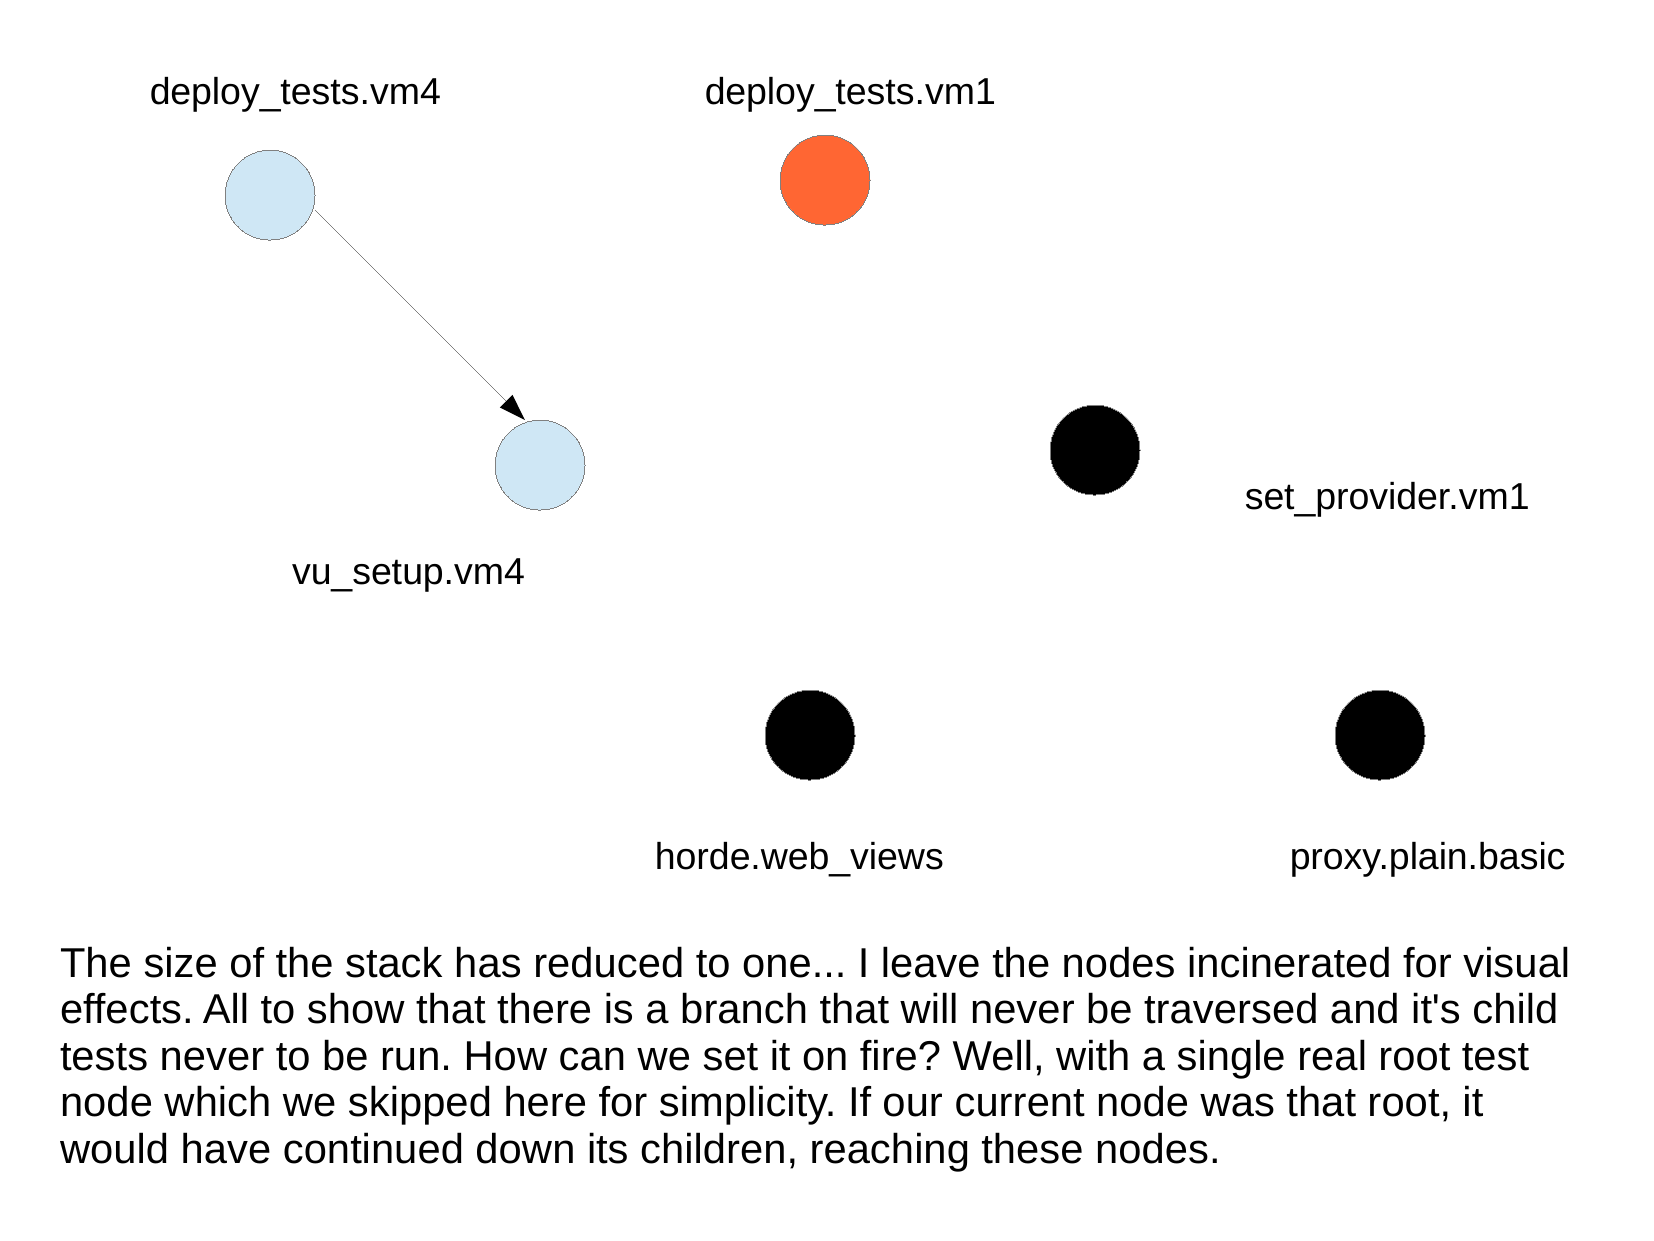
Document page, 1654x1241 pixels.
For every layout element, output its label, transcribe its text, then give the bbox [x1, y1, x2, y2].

text_box vu_setup.vm4 [277, 543, 541, 601]
text_box The size of the stack has reduced to one... I leave the nodes incinerated for visual effects. All to show that there is a branch that will never be traversed and it's child tests never to be run. How can we set it on fire? Well, with a single real root test node which we skipped here for simplicity. If our current node was that root, it would have continued down its children, reaching these nodes. [60, 939, 1591, 1172]
text_box [495, 420, 586, 511]
text_box [225, 150, 316, 241]
text_box deploy_tests.vm1 [690, 63, 1011, 121]
text_box deploy_tests.vm4 [135, 63, 456, 121]
text_box [1335, 690, 1426, 781]
text_box [765, 690, 856, 781]
text_box horde.web_views [640, 828, 958, 886]
text_box [780, 135, 871, 226]
text_box proxy.plain.basic [1275, 828, 1580, 886]
text_box [1050, 405, 1141, 496]
text_box set_provider.vm1 [1230, 468, 1545, 526]
